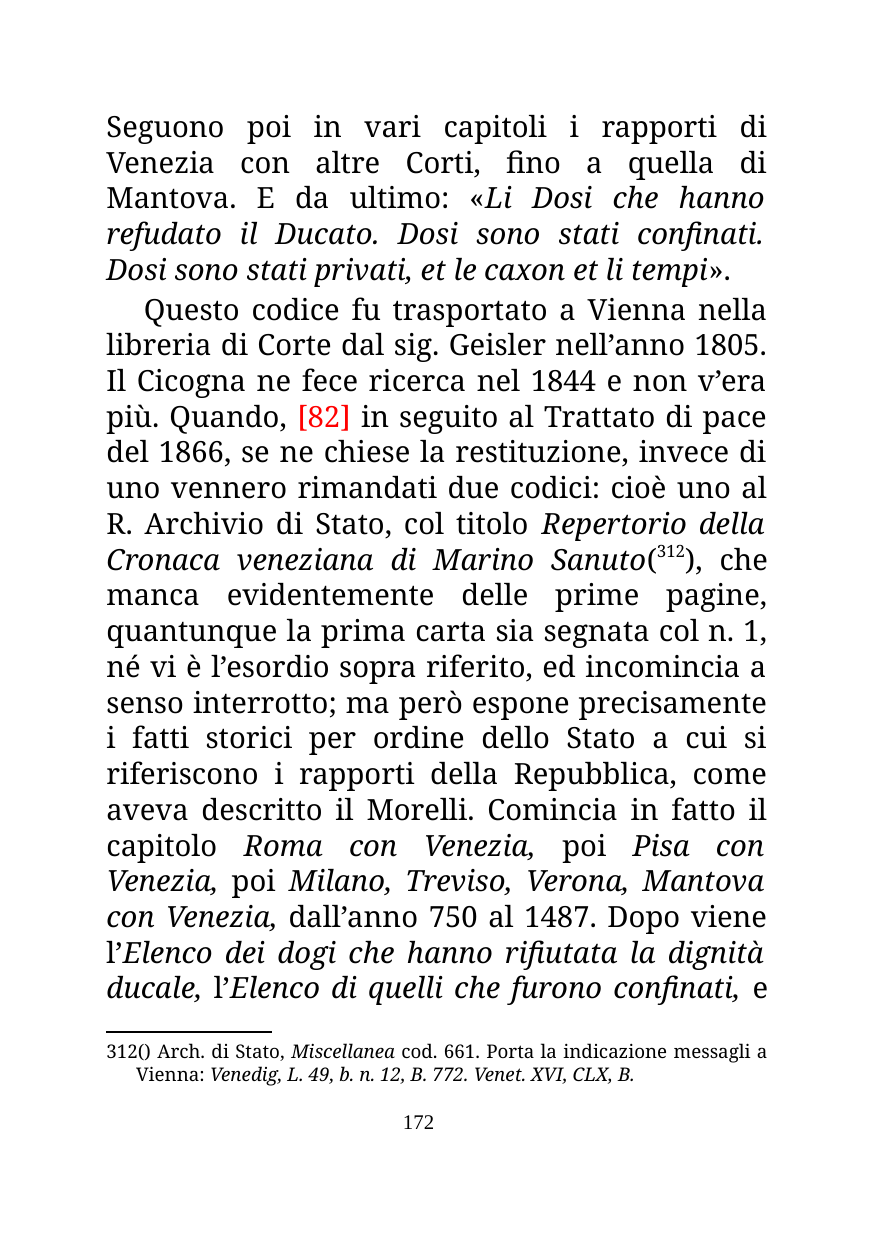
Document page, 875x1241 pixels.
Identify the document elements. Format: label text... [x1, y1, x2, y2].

text () Arch. di Stato, Miscellanea cod. 661. Porta la indicazione messagli a Vienna: Venedig, L. 49, b. n. 12, B. 772. Venet. XVI, CLX, B. [106, 1038, 768, 1087]
text Questo codice fu trasportato a Vienna nella libreria di Corte dal sig. Geisler nell’anno 1805. Il Cicogna ne fece ricerca nel 1844 e non v’era più. Quando, [82] in seguito al Trattato di pace del 1866, se ne chiese la restituzione, invece di uno vennero rimandati due codici: cioè uno al R. Archivio di Stato, col titolo Repertorio della Cronaca veneziana di Marino Sanuto(), che manca evidentemente delle prime pagine, quantunque la prima carta sia segnata col n. 1, né vi è l’esordio sopra riferito, ed incomincia a senso interrotto; ma però espone precisamente i fatti storici per ordine dello Stato a cui si riferiscono i rapporti della Repubblica, come aveva descritto il Morelli. Comincia in fatto il capitolo Roma con Venezia, poi Pisa con Venezia, poi Milano, Treviso, Verona, Mantova con Venezia, dall’anno 750 al 1487. Dopo viene l’Elenco dei dogi che hanno rifiutata la dignità ducale, l’Elenco di quelli che furono confinati, e [106, 289, 768, 1007]
text Seguono poi in vari capitoli i rapporti di Venezia con altre Corti, fino a quella di Mantova. E da ultimo: «Li Dosi che hanno refudato il Ducato. Dosi sono stati confinati. Dosi sono stati privati, et le caxon et li tempi». [106, 106, 768, 289]
